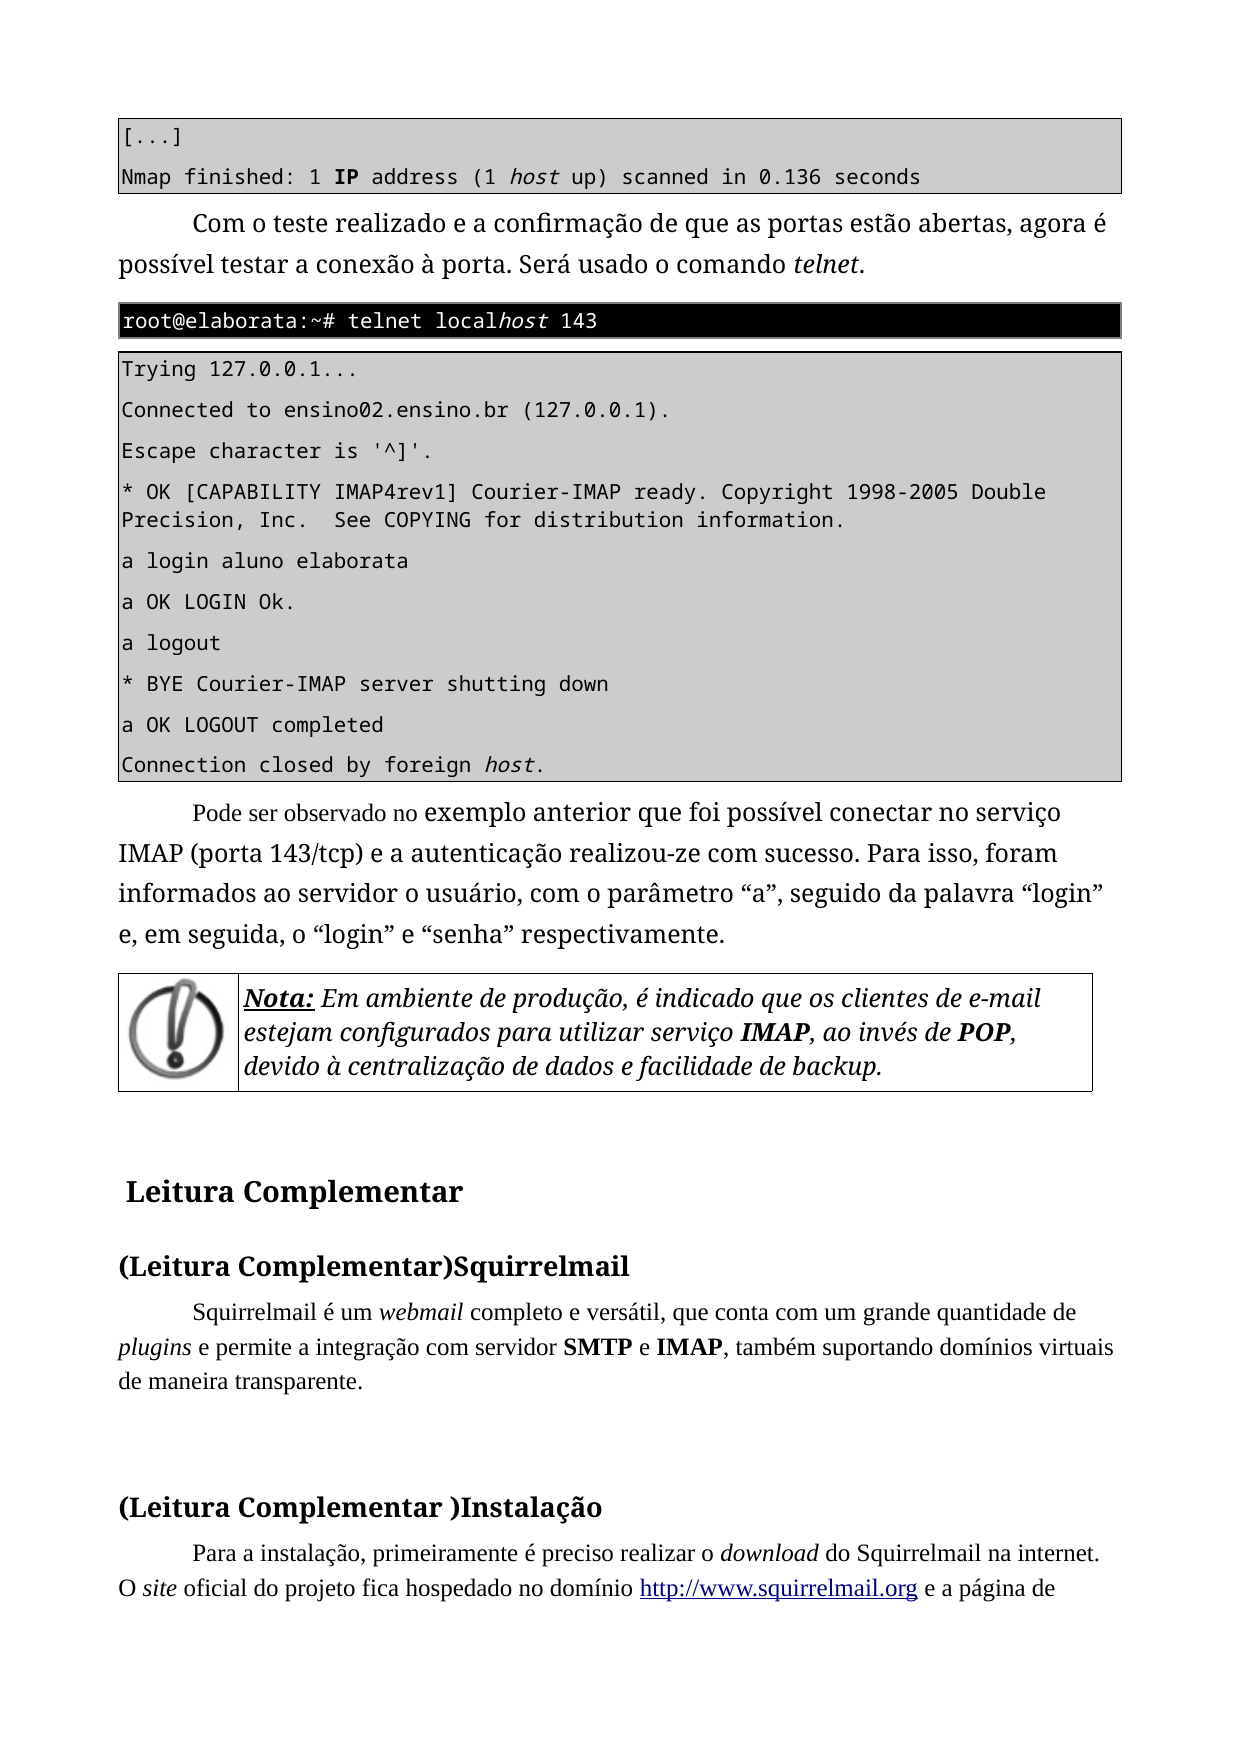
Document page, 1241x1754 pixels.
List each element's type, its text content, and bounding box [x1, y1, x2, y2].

text a login aluno elaborata [119, 543, 1121, 575]
text Escape character is '^]'. [119, 433, 1121, 465]
text Com o teste realizado e a confirmação de que as portas estão abertas, agora é possível testar a conexão à porta. Será usado o comando telnet. [118, 206, 1122, 281]
text Para a instalação, primeiramente é preciso realizar o download do Squirrelmail na internet. O site oficial do projeto fica hospedado no domínio http://www.squirrelmail.org e a página de [118, 1538, 1122, 1601]
table_header [119, 974, 238, 1091]
table_header Nota: Em ambiente de produção, é indicado que os clientes de e-mail estejam configurados para utilizar serviço IMAP, ao invés de POP, devido à centralização de dados e facilidade de backup. [239, 974, 1092, 1091]
text [...] [119, 119, 1121, 150]
text a logout [119, 625, 1121, 656]
text Connected to ensino02.ensino.br (127.0.0.1). [119, 392, 1121, 424]
subtitle (Leitura Complementar )Instalação [118, 1489, 1122, 1526]
text a OK LOGIN Ok. [119, 584, 1121, 616]
subtitle Leitura Complementar [118, 1171, 1122, 1211]
text a OK LOGOUT completed [119, 707, 1121, 738]
text Squirrelmail é um webmail completo e versátil, que conta com um grande quantidade de plugins e permite a integração com servidor SMTP e IMAP, também suportando domínios virtuais de maneira transparente. [118, 1297, 1122, 1395]
text Pode ser observado no exemplo anterior que foi possível conectar no serviço IMAP (porta 143/tcp) e a autenticação realizou-ze com sucesso. Para isso, foram informados ao servidor o usuário, com o parâmetro “a”, seguido da palavra “login” e, em seguida, o “login” e “senha” respectivamente. [118, 794, 1122, 951]
subtitle (Leitura Complementar)Squirrelmail [118, 1248, 1122, 1285]
text Nmap finished: 1 IP address (1 host up) scanned in 0.136 seconds [119, 159, 1121, 193]
text * OK [CAPABILITY IMAP4rev1] Courier-IMAP ready. Copyright 1998-2005 Double Precision, Inc. See COPYING for distribution information. [119, 474, 1121, 534]
text Connection closed by foreign host. [119, 747, 1121, 781]
text * BYE Courier-IMAP server shutting down [119, 666, 1121, 697]
text root@elaborata:~# telnet localhost 143 [120, 304, 1120, 337]
text Trying 127.0.0.1... [119, 353, 1121, 383]
